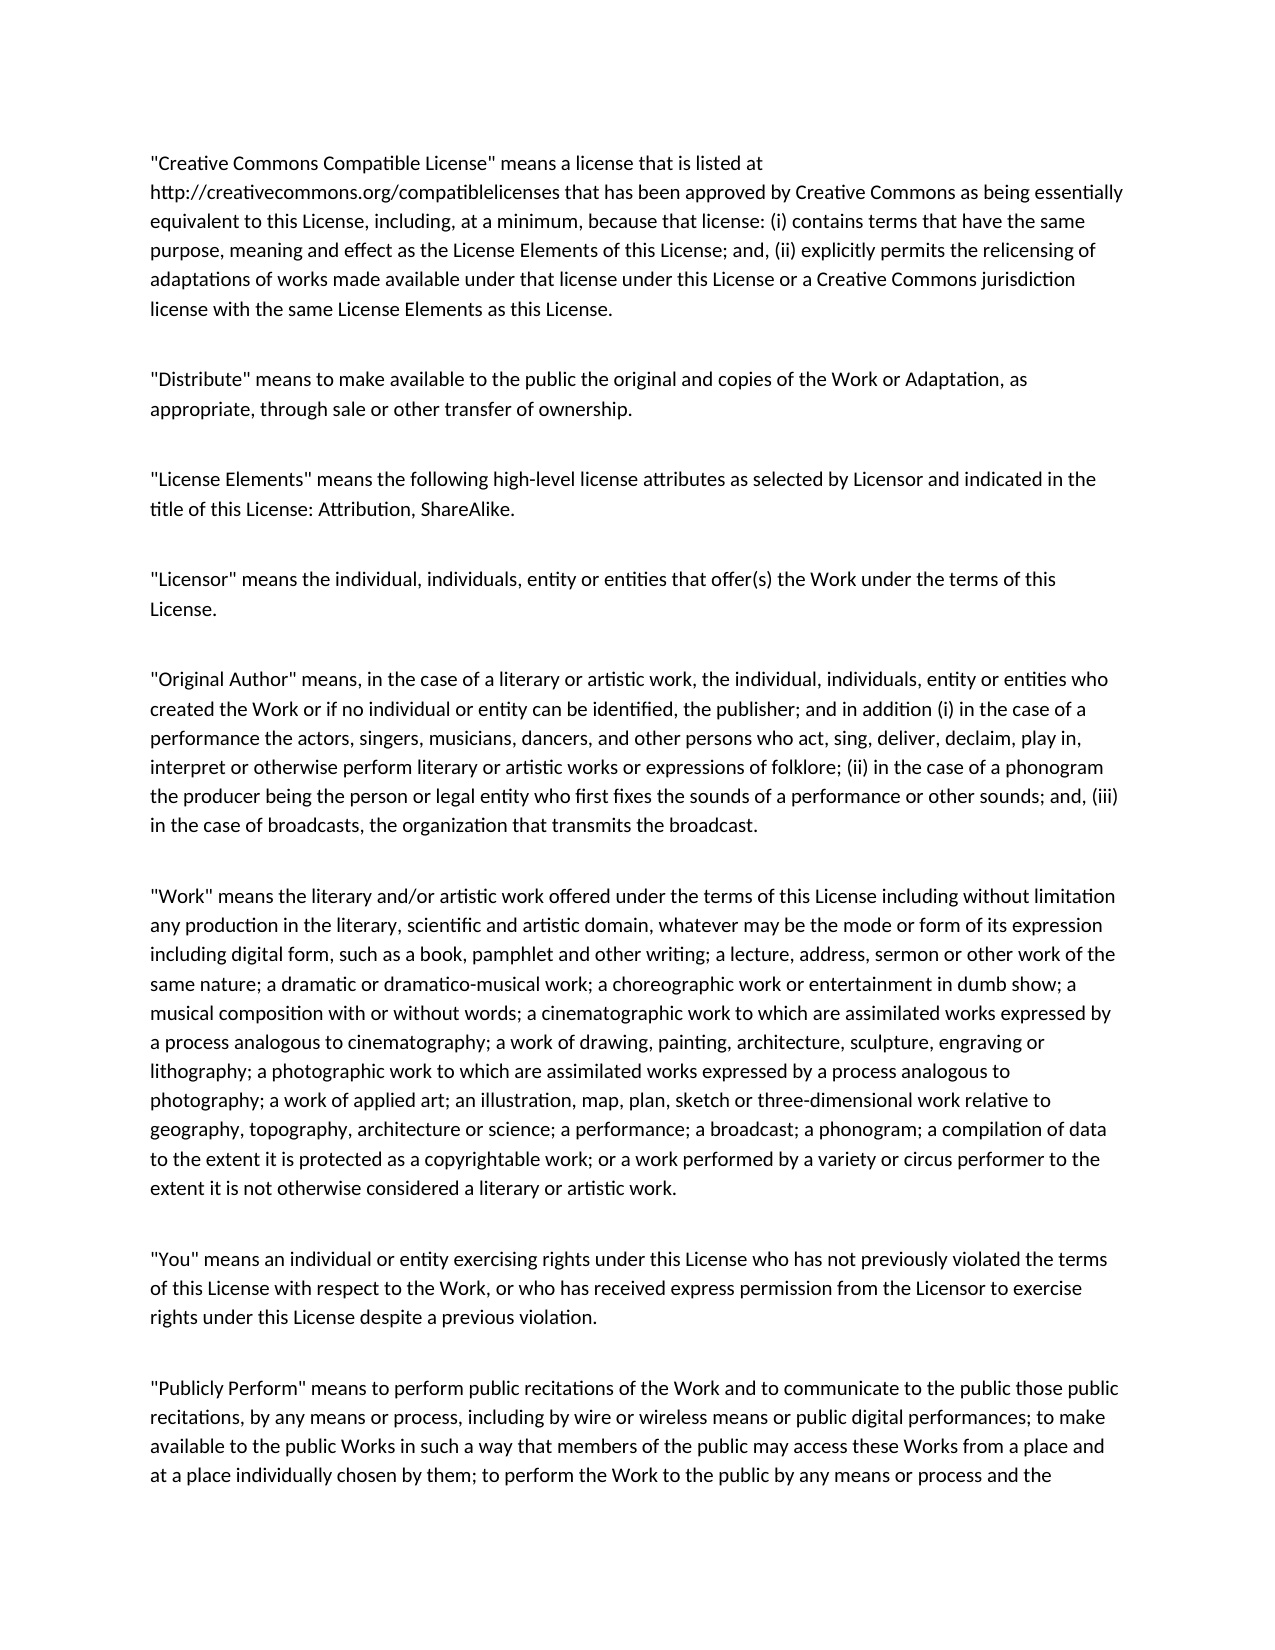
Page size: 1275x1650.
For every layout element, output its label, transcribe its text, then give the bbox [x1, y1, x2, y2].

text "Creative Commons Compatible License" means a license that is listed at http://creativecommons.org/compatiblelicenses that has been approved by Creative Commons as being essentially equivalent to this License, including, at a minimum, because that license: (i) contains terms that have the same purpose, meaning and effect as the License Elements of this License; and, (ii) explicitly permits the relicensing of adaptations of works made available under that license under this License or a Creative Commons jurisdiction license with the same License Elements as this License. [150, 150, 1125, 321]
text "Licensor" means the individual, individuals, entity or entities that offer(s) the Work under the terms of this License. [150, 567, 1125, 621]
text "You" means an individual or entity exercising rights under this License who has not previously violated the terms of this License with respect to the Work, or who has received express permission from the Licensor to exercise rights under this License despite a previous violation. [150, 1246, 1125, 1329]
text "Publicly Perform" means to perform public recitations of the Work and to communicate to the public those public recitations, by any means or process, including by wire or wireless means or public digital performances; to make available to the public Works in such a way that members of the public may access these Works from a place and at a place individually chosen by them; to perform the Work to the public by any means or process and the [150, 1375, 1125, 1488]
text "License Elements" means the following high-level license attributes as selected by Licensor and indicated in the title of this License: Attribution, ShareAlike. [150, 467, 1125, 521]
text "Distribute" means to make available to the public the original and copies of the Work or Adaptation, as appropriate, through sale or other transfer of ownership. [150, 367, 1125, 421]
text "Original Author" means, in the case of a literary or artistic work, the individual, individuals, entity or entities who created the Work or if no individual or entity can be identified, the publisher; and in addition (i) in the case of a performance the actors, singers, musicians, dancers, and other persons who act, sing, deliver, declaim, play in, interpret or otherwise perform literary or artistic works or expressions of folklore; (ii) in the case of a phonogram the producer being the person or legal entity who first fixes the sounds of a performance or other sounds; and, (iii) in the case of broadcasts, the organization that transmits the broadcast. [150, 667, 1125, 838]
text "Work" means the literary and/or artistic work offered under the terms of this License including without limitation any production in the literary, scientific and artistic domain, whatever may be the mode or form of its expression including digital form, such as a book, pamphlet and other writing; a lecture, address, sermon or other work of the same nature; a dramatic or dramatico-musical work; a choreographic work or entertainment in dumb show; a musical composition with or without words; a cinematographic work to which are assimilated works expressed by a process analogous to cinematography; a work of drawing, painting, architecture, sculpture, engraving or lithography; a photographic work to which are assimilated works expressed by a process analogous to photography; a work of applied art; an illustration, map, plan, sketch or three-dimensional work relative to geography, topography, architecture or science; a performance; a broadcast; a phonogram; a compilation of data to the extent it is protected as a copyrightable work; or a work performed by a variety or circus performer to the extent it is not otherwise considered a literary or artistic work. [150, 883, 1125, 1200]
